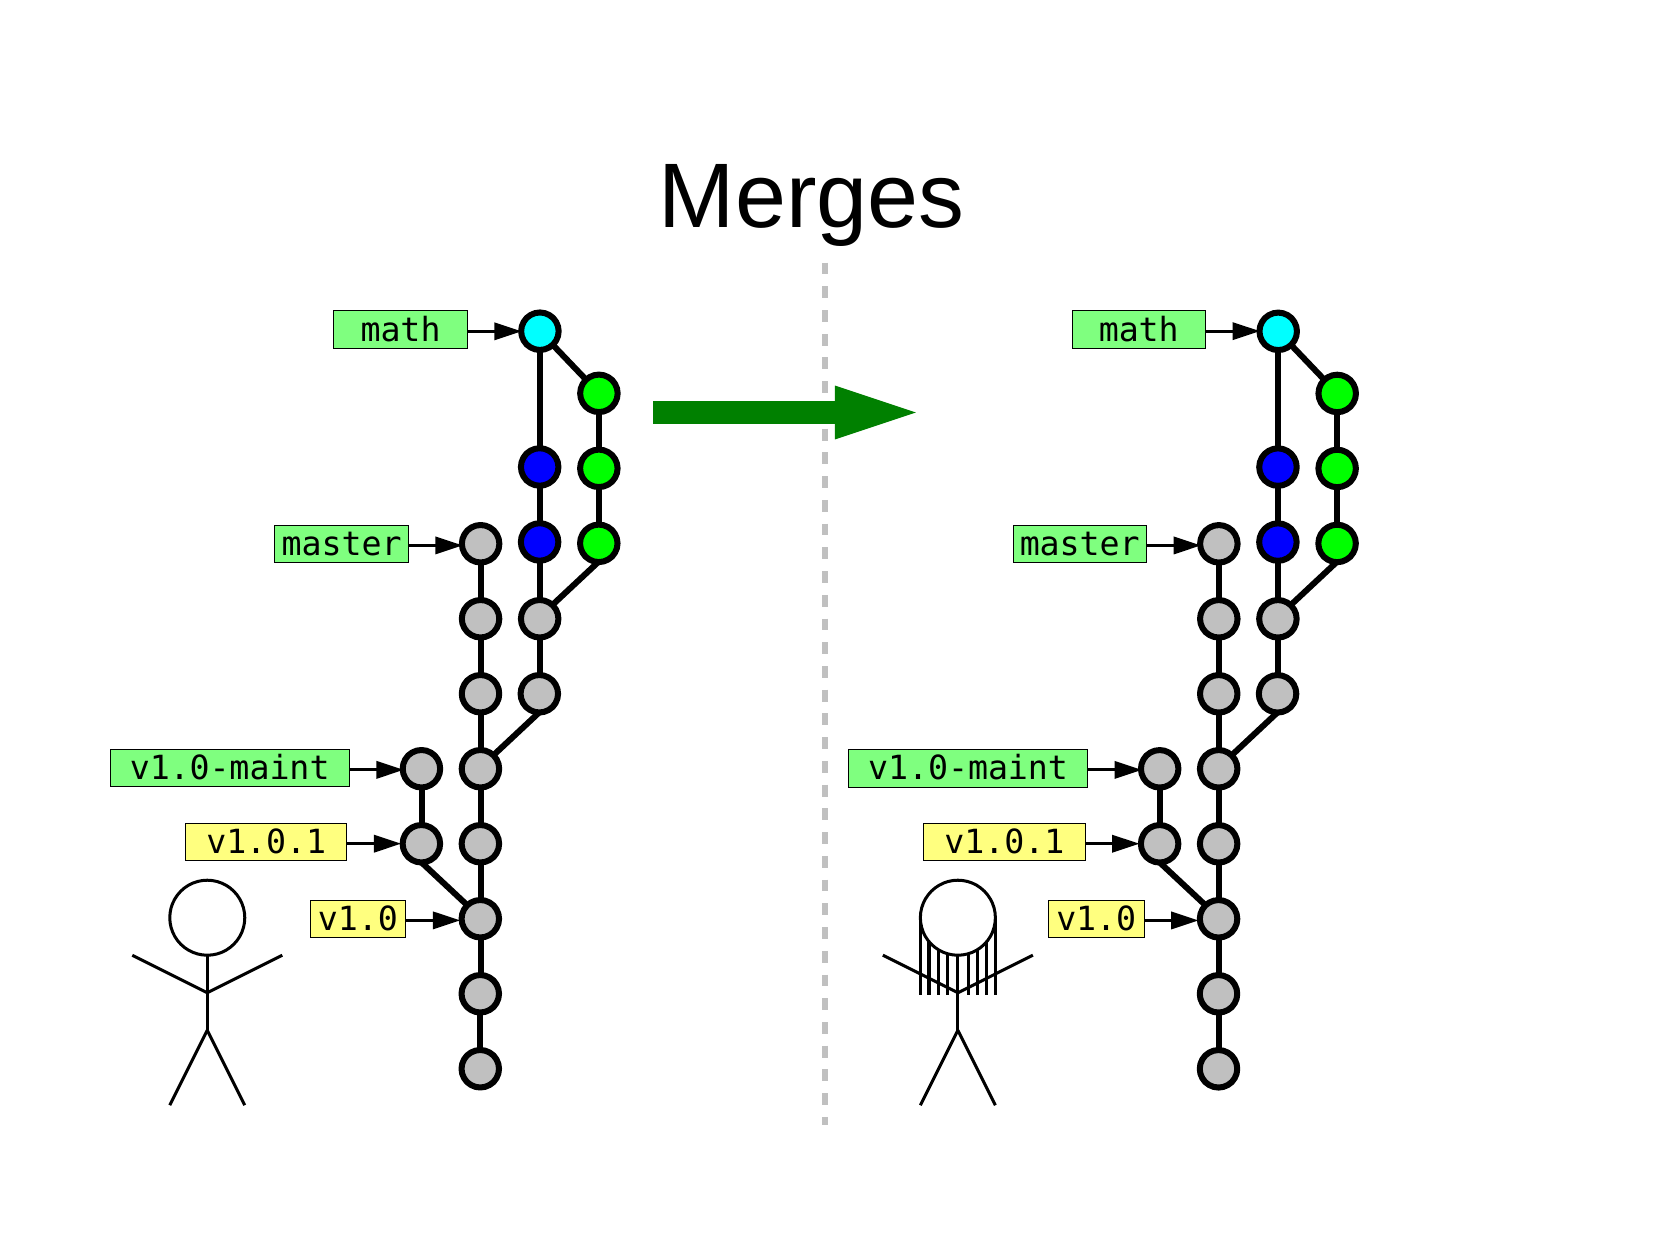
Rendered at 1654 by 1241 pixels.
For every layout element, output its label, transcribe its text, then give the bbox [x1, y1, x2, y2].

text_box [520, 448, 559, 486]
text_box math [1072, 310, 1206, 349]
text_box [1200, 525, 1238, 563]
text_box [461, 975, 500, 1013]
text_box [580, 449, 618, 487]
text_box v1.0-maint [848, 749, 1088, 788]
text_box [1199, 825, 1238, 863]
text_box [1199, 1050, 1238, 1088]
text_box [1258, 675, 1297, 713]
text_box [1259, 312, 1297, 350]
text_box [402, 750, 441, 788]
text_box v1.0.1 [923, 823, 1086, 861]
text_box [520, 675, 559, 713]
text_box [1140, 750, 1179, 788]
text_box [580, 374, 618, 412]
text_box [1259, 600, 1297, 638]
text_box [1318, 450, 1356, 487]
text_box [402, 825, 441, 863]
text_box [461, 675, 500, 713]
text_box [461, 525, 500, 563]
text_box [1199, 750, 1238, 788]
text_box [1259, 523, 1297, 561]
text_box [1199, 975, 1238, 1013]
title Merges [118, 112, 1506, 281]
text_box [461, 750, 500, 788]
text_box [461, 1050, 500, 1088]
text_box v1.0-maint [110, 749, 350, 787]
text_box master [1013, 525, 1147, 563]
text_box [920, 880, 996, 956]
text_box [461, 600, 500, 638]
text_box [521, 312, 559, 350]
text_box [580, 524, 618, 562]
text_box [1318, 374, 1356, 412]
text_box [1200, 675, 1238, 713]
text_box [1200, 600, 1238, 638]
text_box [1259, 448, 1297, 486]
text_box [461, 900, 500, 938]
text_box v1.0.1 [185, 823, 347, 861]
text_box [1318, 524, 1356, 563]
text_box v1.0 [1048, 900, 1145, 938]
text_box [1140, 825, 1179, 863]
text_box [461, 825, 500, 863]
text_box master [274, 525, 409, 563]
text_box math [333, 310, 468, 349]
text_box [1199, 900, 1238, 938]
text_box v1.0 [310, 900, 406, 938]
text_box [520, 523, 559, 561]
text_box [520, 600, 559, 638]
